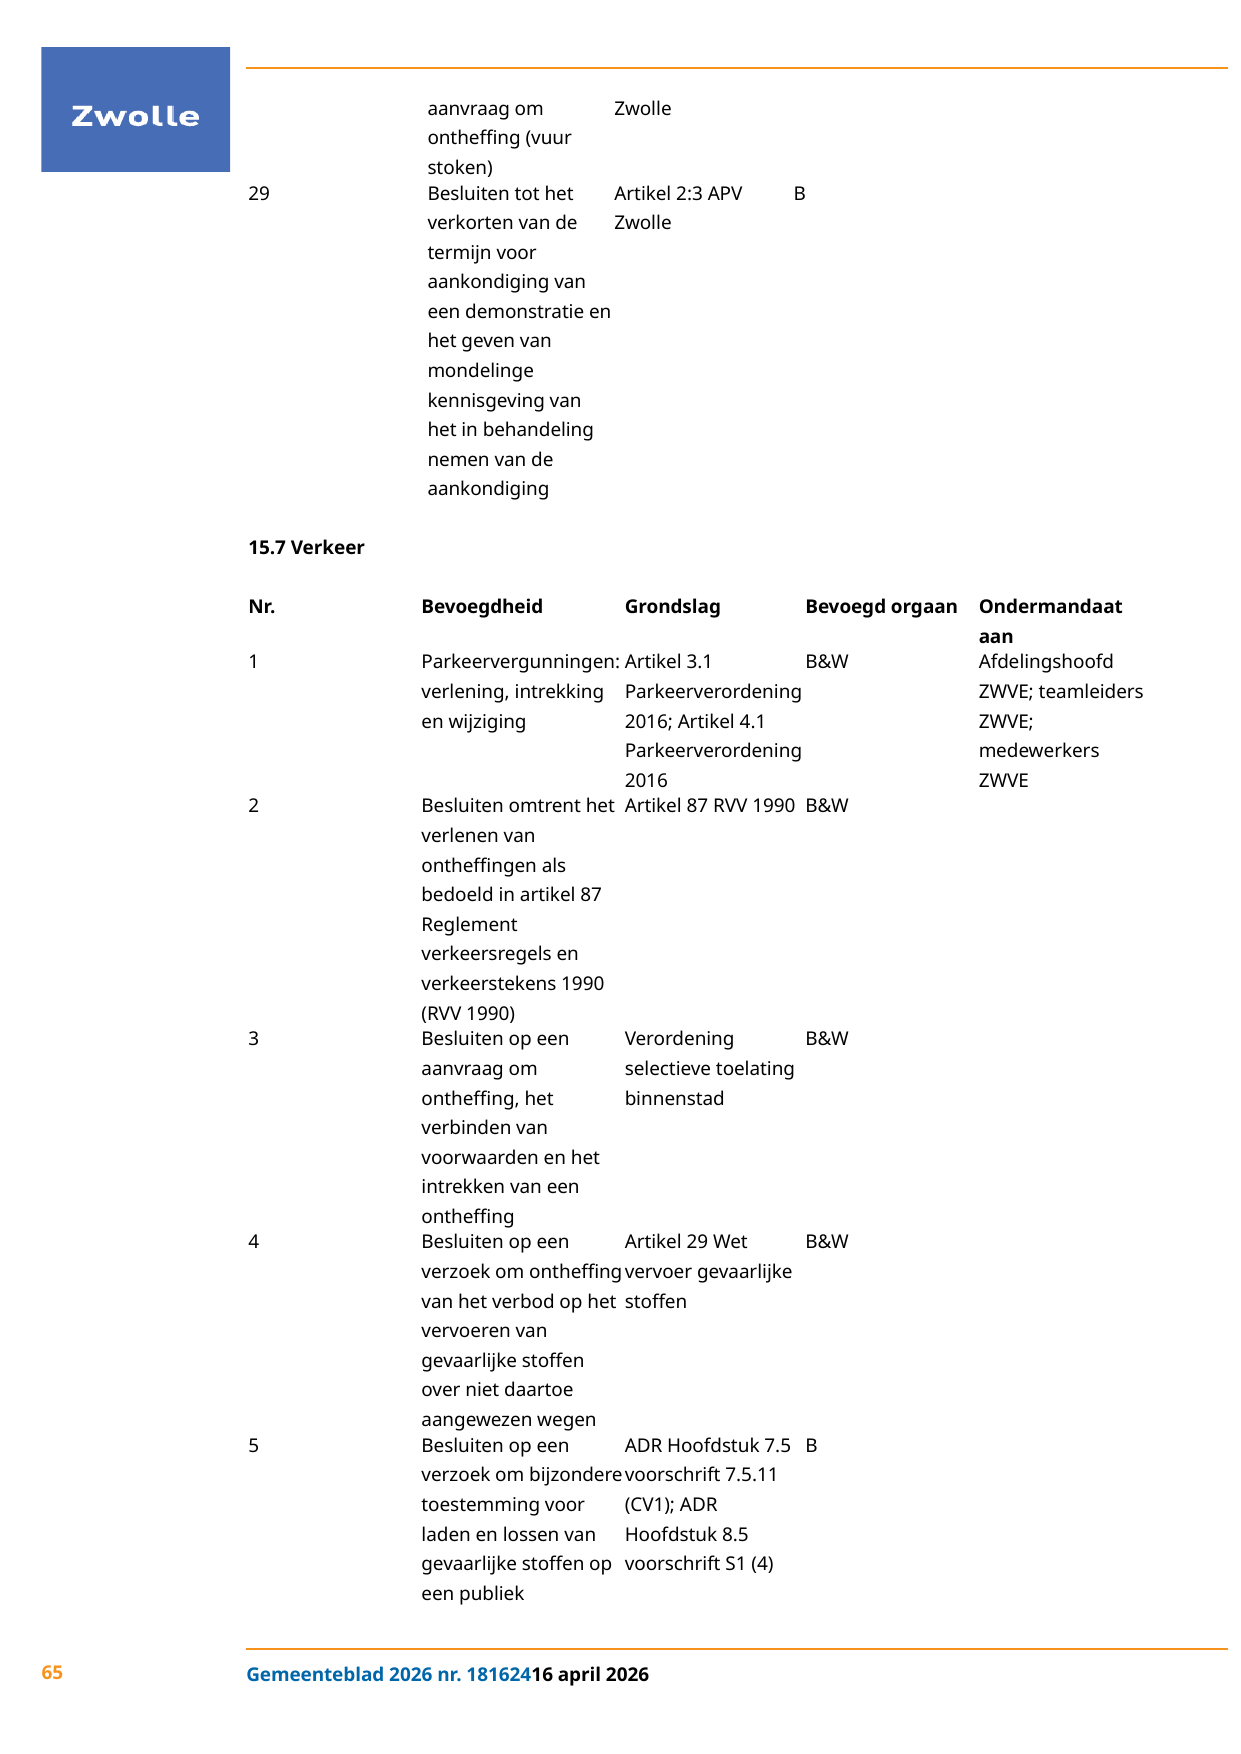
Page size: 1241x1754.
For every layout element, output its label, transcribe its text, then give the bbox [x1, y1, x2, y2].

table_cell 5 [248, 1432, 421, 1606]
table_cell Besluiten tot het verkorten van de termijn voor aankondiging van een demonstratie en het geven van mondelinge kennisgeving van het in behandeling nemen van de aankondiging [427, 180, 614, 501]
table_cell B&W [805, 1229, 978, 1432]
table_cell Besluiten omtrent het verlenen van ontheffingen als bedoeld in artikel 87 Reglement verkeersregels en verkeerstekens 1990 (RVV 1990) [421, 793, 624, 1026]
table_header Bevoegdheid [421, 593, 624, 649]
table_cell ADR Hoofdstuk 7.5 voorschrift 7.5.11 (CV1); ADR Hoofdstuk 8.5 voorschrift S1 (4) [625, 1432, 805, 1606]
table_cell 3 [248, 1026, 421, 1229]
table_cell 4 [248, 1229, 421, 1432]
table_cell 2 [248, 793, 421, 1026]
table_cell Artikel 3.1 Parkeerverordening 2016; Artikel 4.1 Parkeerverordening 2016 [625, 649, 805, 793]
table_cell Artikel 2:3 APV Zwolle [614, 180, 793, 501]
table_cell [973, 95, 1152, 501]
table_cell Zwolle [614, 95, 793, 180]
table_cell B [793, 180, 972, 501]
picture [41, 47, 231, 172]
table_header Ondermandaat aan [979, 593, 1152, 649]
table_cell [793, 95, 972, 180]
table_cell B [805, 1432, 978, 1606]
table_cell Besluiten op een verzoek om bijzondere toestemming voor laden en lossen van gevaarlijke stoffen op een publiek [421, 1432, 624, 1606]
table_cell [248, 95, 427, 180]
text 15.7 Verkeer [248, 534, 1152, 560]
table_cell B&W [805, 1026, 978, 1229]
table_cell Verordening selectieve toelating binnenstad [625, 1026, 805, 1229]
table_header Nr. [248, 593, 421, 649]
table_cell Artikel 87 RVV 1990 [625, 793, 805, 1026]
table_cell Besluiten op een verzoek om ontheffing van het verbod op het vervoeren van gevaarlijke stoffen over niet daartoe aangewezen wegen [421, 1229, 624, 1432]
table_cell Artikel 29 Wet vervoer gevaarlijke stoffen [625, 1229, 805, 1432]
table_cell Afdelingshoofd ZWVE; teamleiders ZWVE; medewerkers ZWVE [979, 649, 1152, 1606]
table_cell Besluiten op een aanvraag om ontheffing, het verbinden van voorwaarden en het intrekken van een ontheffing [421, 1026, 624, 1229]
table_cell Parkeervergunningen: verlening, intrekking en wijziging [421, 649, 624, 793]
table_cell 29 [248, 180, 427, 501]
table_cell 1 [248, 649, 421, 793]
table_cell aanvraag om ontheffing (vuur stoken) [427, 95, 614, 180]
table_cell B&W [805, 793, 978, 1026]
table_header Bevoegd orgaan [805, 593, 978, 649]
table_cell B&W [805, 649, 978, 793]
table_header Grondslag [625, 593, 805, 649]
